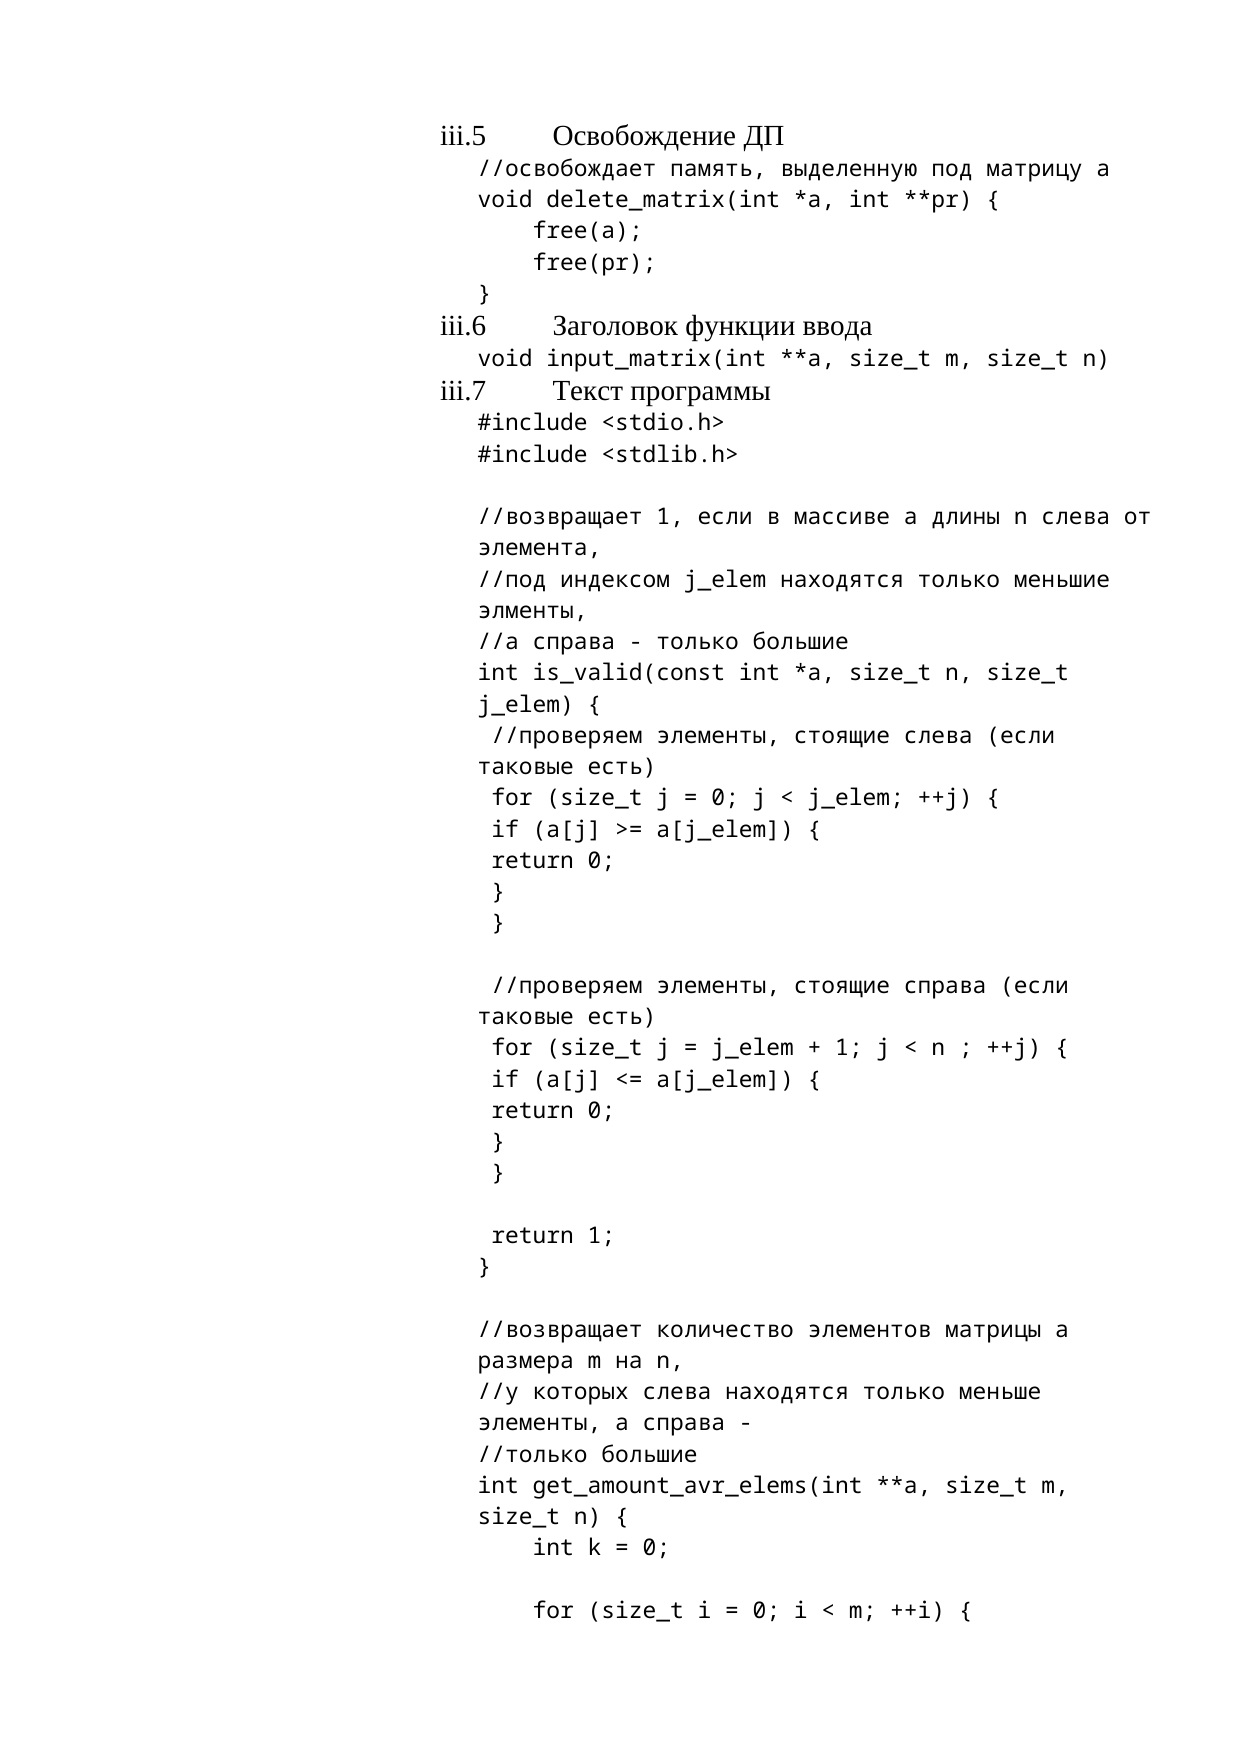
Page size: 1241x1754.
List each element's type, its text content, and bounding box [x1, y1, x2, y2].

list #include <stdio.h> #include <stdlib.h> //возвращает 1, если в массиве а длины n слева от элемента, //под индексом j_elem находятся только меньшие элменты, //а справа - только большие int is_valid(const int *a, size_t n, size_t j_elem) { //проверяем элементы, стоящие слева (если таковые есть) for (size_t j = 0; j < j_elem; ++j) { if (a[j] >= a[j_elem]) { return 0; } } //проверяем элементы, стоящие справа (если таковые есть) for (size_t j = j_elem + 1; j < n ; ++j) { if (a[j] <= a[j_elem]) { return 0; } } return 1; } //возвращает количество элементов матрицы а размера m на n, //у которых слева находятся только меньше элементы, а справа - //только большие int get_amount_avr_elems(int **a, size_t m, size_t n) { int k = 0; for (size_t i = 0; i < m; ++i) { [440, 406, 1152, 1625]
list Заголовок функции ввода [440, 308, 1152, 341]
list Освобождение ДП [440, 118, 1152, 152]
list //освобождает память, выделенную под матрицу a void delete_matrix(int *a, int **pr) { free(a); free(pr); } [440, 152, 1152, 308]
list Текст программы [440, 373, 1152, 406]
list void input_matrix(int **a, size_t m, size_t n) [440, 341, 1152, 373]
